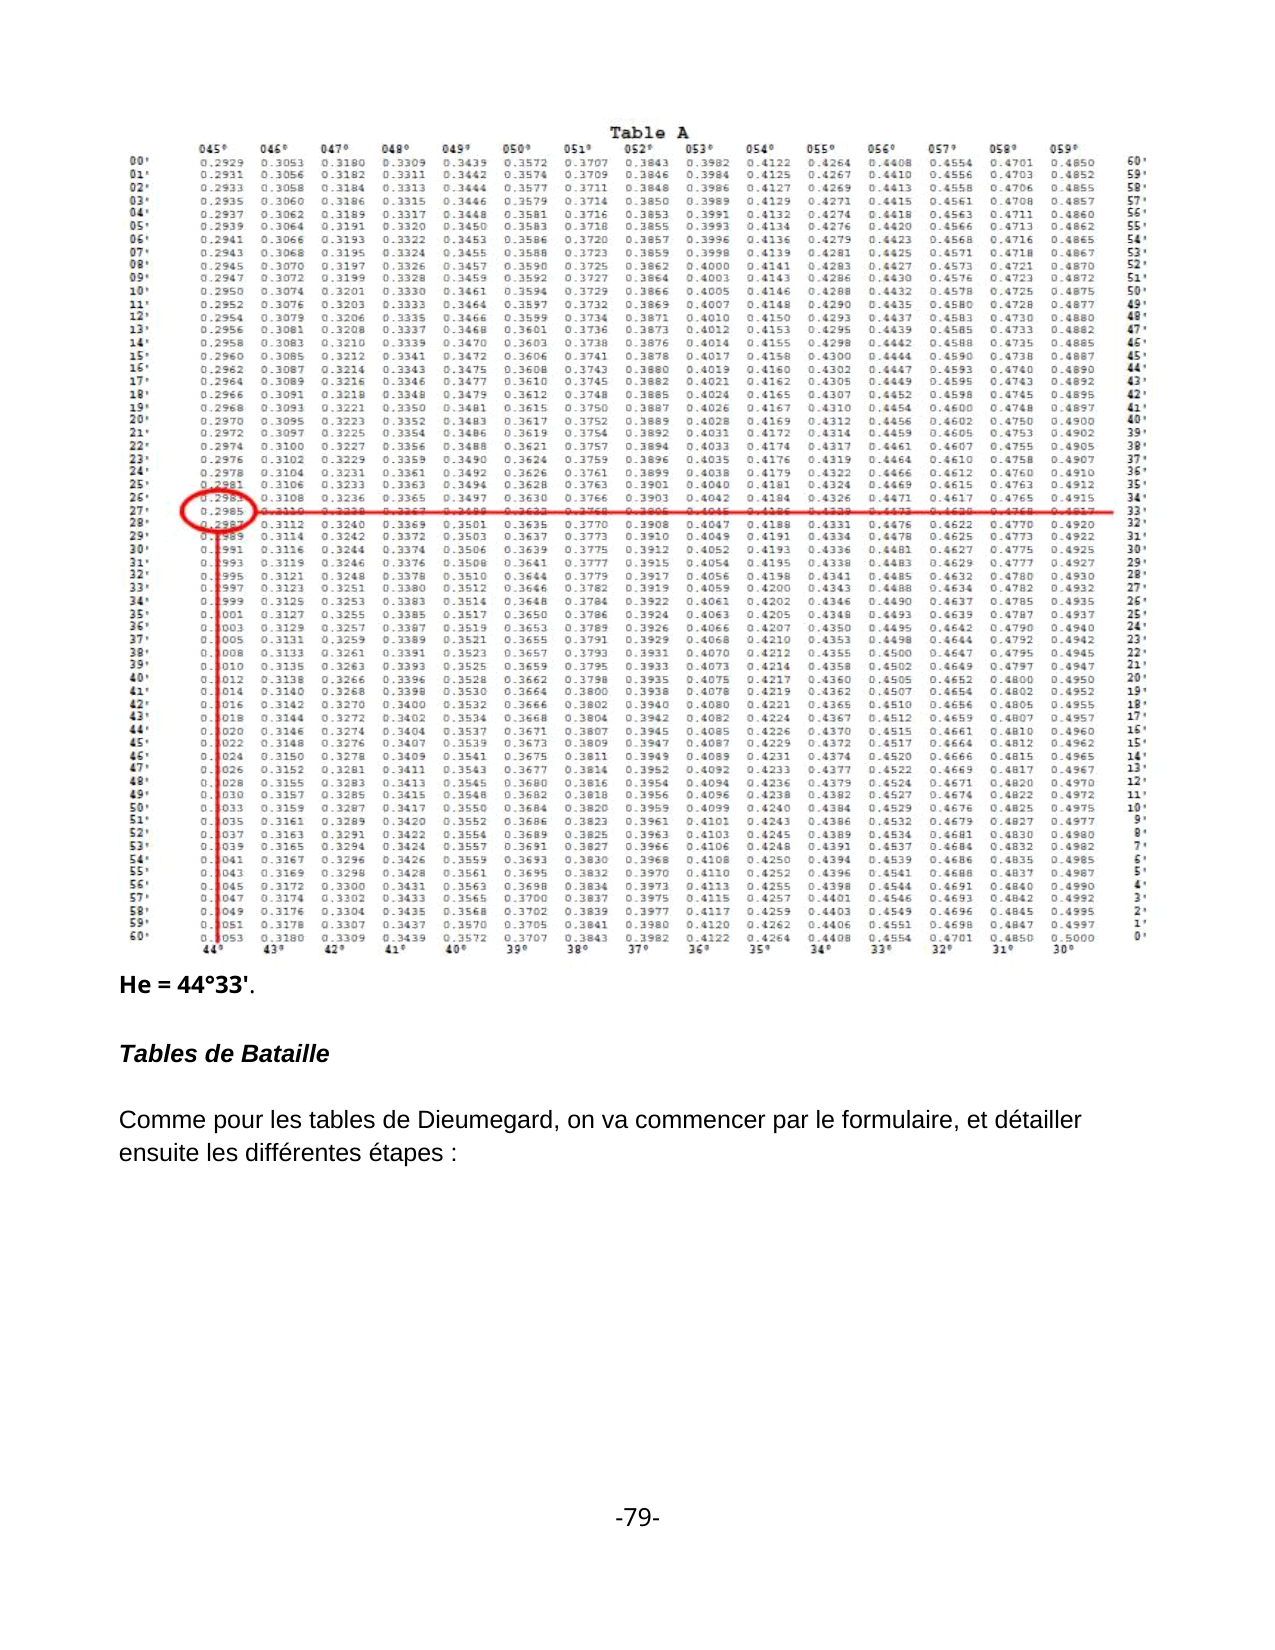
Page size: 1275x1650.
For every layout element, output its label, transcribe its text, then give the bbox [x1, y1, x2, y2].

text He = 44°33'. [119, 970, 1154, 1000]
text -79- [119, 1500, 1156, 1534]
text Comme pour les tables de Dieumegard, on va commencer par le formulaire, et détailler ensuite les différentes étapes : [119, 1105, 1154, 1167]
text Tables de Bataille [119, 1039, 1154, 1068]
picture [118, 118, 1158, 970]
